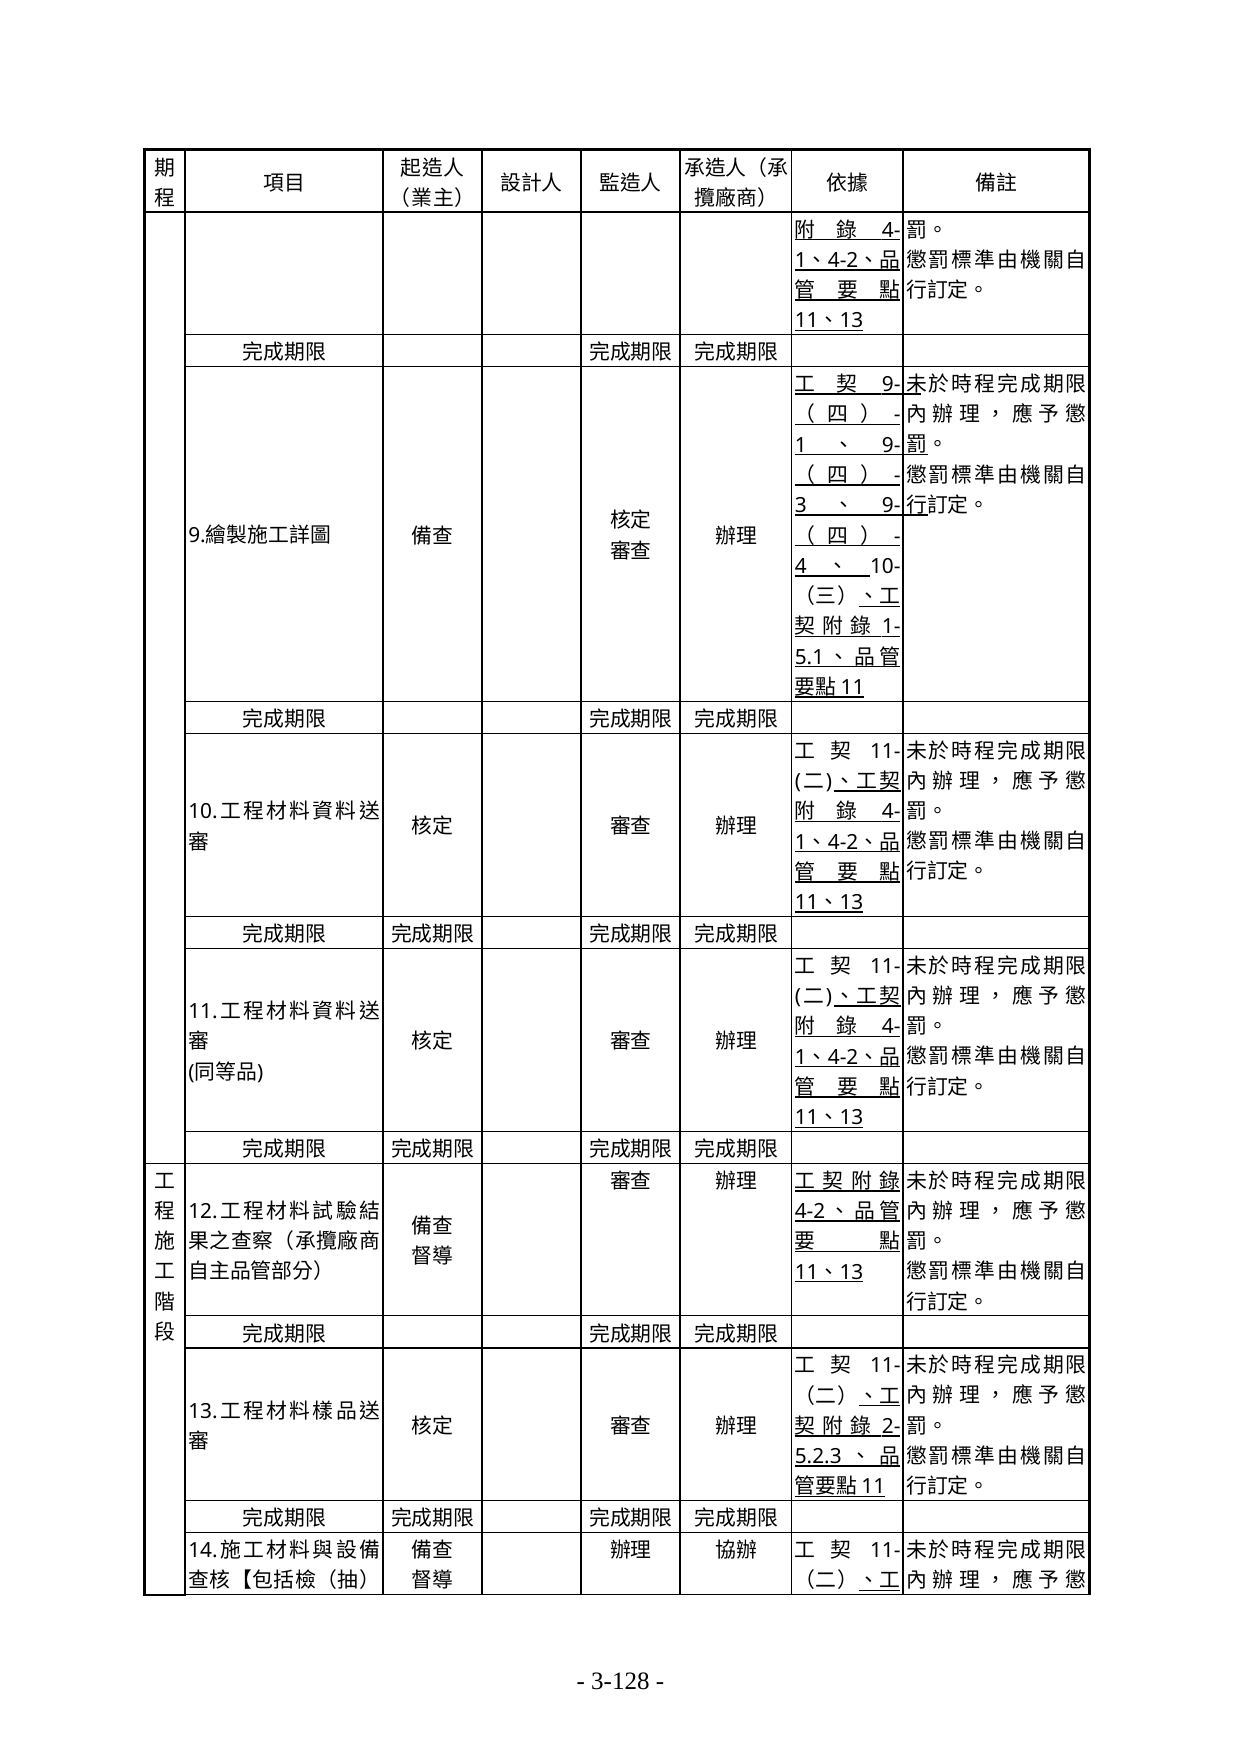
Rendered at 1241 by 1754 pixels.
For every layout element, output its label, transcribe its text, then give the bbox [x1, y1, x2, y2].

table_cell 完成期限 [186, 917, 382, 947]
table_cell [483, 734, 580, 916]
table_cell 工契11-（二）、工 [792, 1533, 902, 1594]
table_cell 辦理 [681, 949, 791, 1131]
table_cell 備查 [384, 367, 481, 701]
table_cell [483, 702, 580, 732]
table_cell 未於時程完成期限內辦理，應予懲 [904, 1533, 1088, 1594]
table_cell 工契11-（二）、工契附錄2-5.2.3、品管要點11 [792, 1349, 902, 1500]
table_cell [384, 702, 481, 732]
table_header 依據 [792, 151, 902, 211]
table_cell 完成期限 [681, 917, 791, 947]
table_cell 備查 督導 [384, 1164, 481, 1315]
table_cell 完成期限 [582, 702, 679, 732]
table_cell 12.工程材料試驗結果之查察（承攬廠商自主品管部分） [186, 1164, 382, 1315]
table_cell [483, 1501, 580, 1532]
table_cell 審查 [582, 734, 679, 916]
table_cell [904, 702, 1088, 732]
table_cell 核定 審查 [582, 367, 679, 701]
table_cell [904, 1316, 1088, 1347]
table_cell [792, 1132, 902, 1163]
table_cell 辦理 [681, 734, 791, 916]
table_cell 辦理 [582, 1533, 679, 1594]
table_cell 審查 [582, 1349, 679, 1500]
table_cell 未於時程完成期限內辦理，應予懲罰。 懲罰標準由機關自行訂定。 [904, 367, 1088, 701]
table_cell [904, 335, 1088, 366]
table_cell [904, 917, 1088, 947]
table_cell 審查 [582, 1164, 679, 1315]
table_cell 辦理 [681, 367, 791, 701]
table_header 項目 [186, 151, 382, 211]
table_cell [384, 1316, 481, 1347]
table_cell 審查 [582, 949, 679, 1131]
table_cell 工契11-(二)、工契附錄4-1、4-2、品管要點11、13 [792, 734, 902, 916]
table_cell 13.工程材料樣品送審 [186, 1349, 382, 1500]
table_cell 完成期限 [582, 1132, 679, 1163]
table_cell 未於時程完成期限內辦理，應予懲罰。 懲罰標準由機關自行訂定。 [904, 734, 1088, 916]
table_cell 罰。 懲罰標準由機關自行訂定。 [904, 213, 1088, 334]
table_cell 完成期限 [384, 917, 481, 947]
table_cell [483, 917, 580, 947]
table_cell 未於時程完成期限內辦理，應予懲罰。 懲罰標準由機關自行訂定。 [904, 1164, 1088, 1315]
table_cell 完成期限 [681, 1501, 791, 1532]
table_cell [384, 213, 481, 334]
table_cell 未於時程完成期限內辦理，應予懲罰。 懲罰標準由機關自行訂定。 [904, 949, 1088, 1131]
table_cell [792, 917, 902, 947]
table_cell 附錄4-1、4-2、品管要點11、13 [792, 213, 902, 334]
table_cell [483, 367, 580, 701]
table_cell 完成期限 [582, 1316, 679, 1347]
table_header 承造人（承攬廠商） [681, 151, 791, 211]
table_cell [792, 335, 902, 366]
table_cell 完成期限 [681, 1132, 791, 1163]
table_cell 完成期限 [681, 335, 791, 366]
table_cell 未於時程完成期限內辦理，應予懲罰。 懲罰標準由機關自行訂定。 [904, 1349, 1088, 1500]
table_cell 完成期限 [384, 1501, 481, 1532]
table_cell [186, 213, 382, 334]
table_cell 完成期限 [186, 335, 382, 366]
table_cell 辦理 [681, 1349, 791, 1500]
table_header 設計人 [483, 151, 580, 211]
table_cell 完成期限 [186, 1132, 382, 1163]
table_cell 完成期限 [384, 1132, 481, 1163]
table_cell [904, 1501, 1088, 1532]
table_header 備註 [904, 151, 1088, 211]
table_cell 完成期限 [681, 702, 791, 732]
table_cell 完成期限 [186, 1316, 382, 1347]
table_cell [483, 335, 580, 366]
table_cell [384, 335, 481, 366]
table_cell 完成期限 [582, 1501, 679, 1532]
table_cell 協辦 [681, 1533, 791, 1594]
table_cell [483, 949, 580, 1131]
table_cell 工程施工階段 [146, 1164, 184, 1594]
table_cell 辦理 [681, 1164, 791, 1315]
table_cell 9.繪製施工詳圖 [186, 367, 382, 701]
table_cell 完成期限 [681, 1316, 791, 1347]
table_cell 備查 督導 [384, 1533, 481, 1594]
table_cell 工契11-(二)、工契附錄4-1、4-2、品管要點11、13 [792, 949, 902, 1131]
table_cell 工契附錄4-2、品管要點11、13 [792, 1164, 902, 1315]
table_header 起造人（業主） [384, 151, 481, 211]
table_header 期程 [146, 151, 184, 211]
table_cell [483, 1349, 580, 1500]
table_cell 14.施工材料與設備查核【包括檢（抽） [186, 1533, 382, 1594]
table_cell 完成期限 [582, 335, 679, 366]
table_cell [792, 1501, 902, 1532]
table_header 監造人 [582, 151, 679, 211]
table_cell [483, 213, 580, 334]
table_cell 核定 [384, 949, 481, 1131]
table_cell [681, 213, 791, 334]
table_cell [792, 702, 902, 732]
table_cell [483, 1132, 580, 1163]
table_cell 11.工程材料資料送審 (同等品) [186, 949, 382, 1131]
table_cell [792, 1316, 902, 1347]
table_cell [582, 213, 679, 334]
table_cell [483, 1316, 580, 1347]
table_cell 核定 [384, 734, 481, 916]
table_cell [483, 1164, 580, 1315]
table_cell 完成期限 [582, 917, 679, 947]
table_cell [904, 1132, 1088, 1163]
table_cell [483, 1533, 580, 1594]
table_cell 工契9-（四）-1、9-（四）-3、9-（四）-4、10-（三）、工契附錄1-5.1、品管要點11 [792, 367, 902, 701]
table_cell 10.工程材料資料送審 [186, 734, 382, 916]
table_cell 完成期限 [186, 1501, 382, 1532]
table_cell 核定 [384, 1349, 481, 1500]
table_cell 完成期限 [186, 702, 382, 732]
